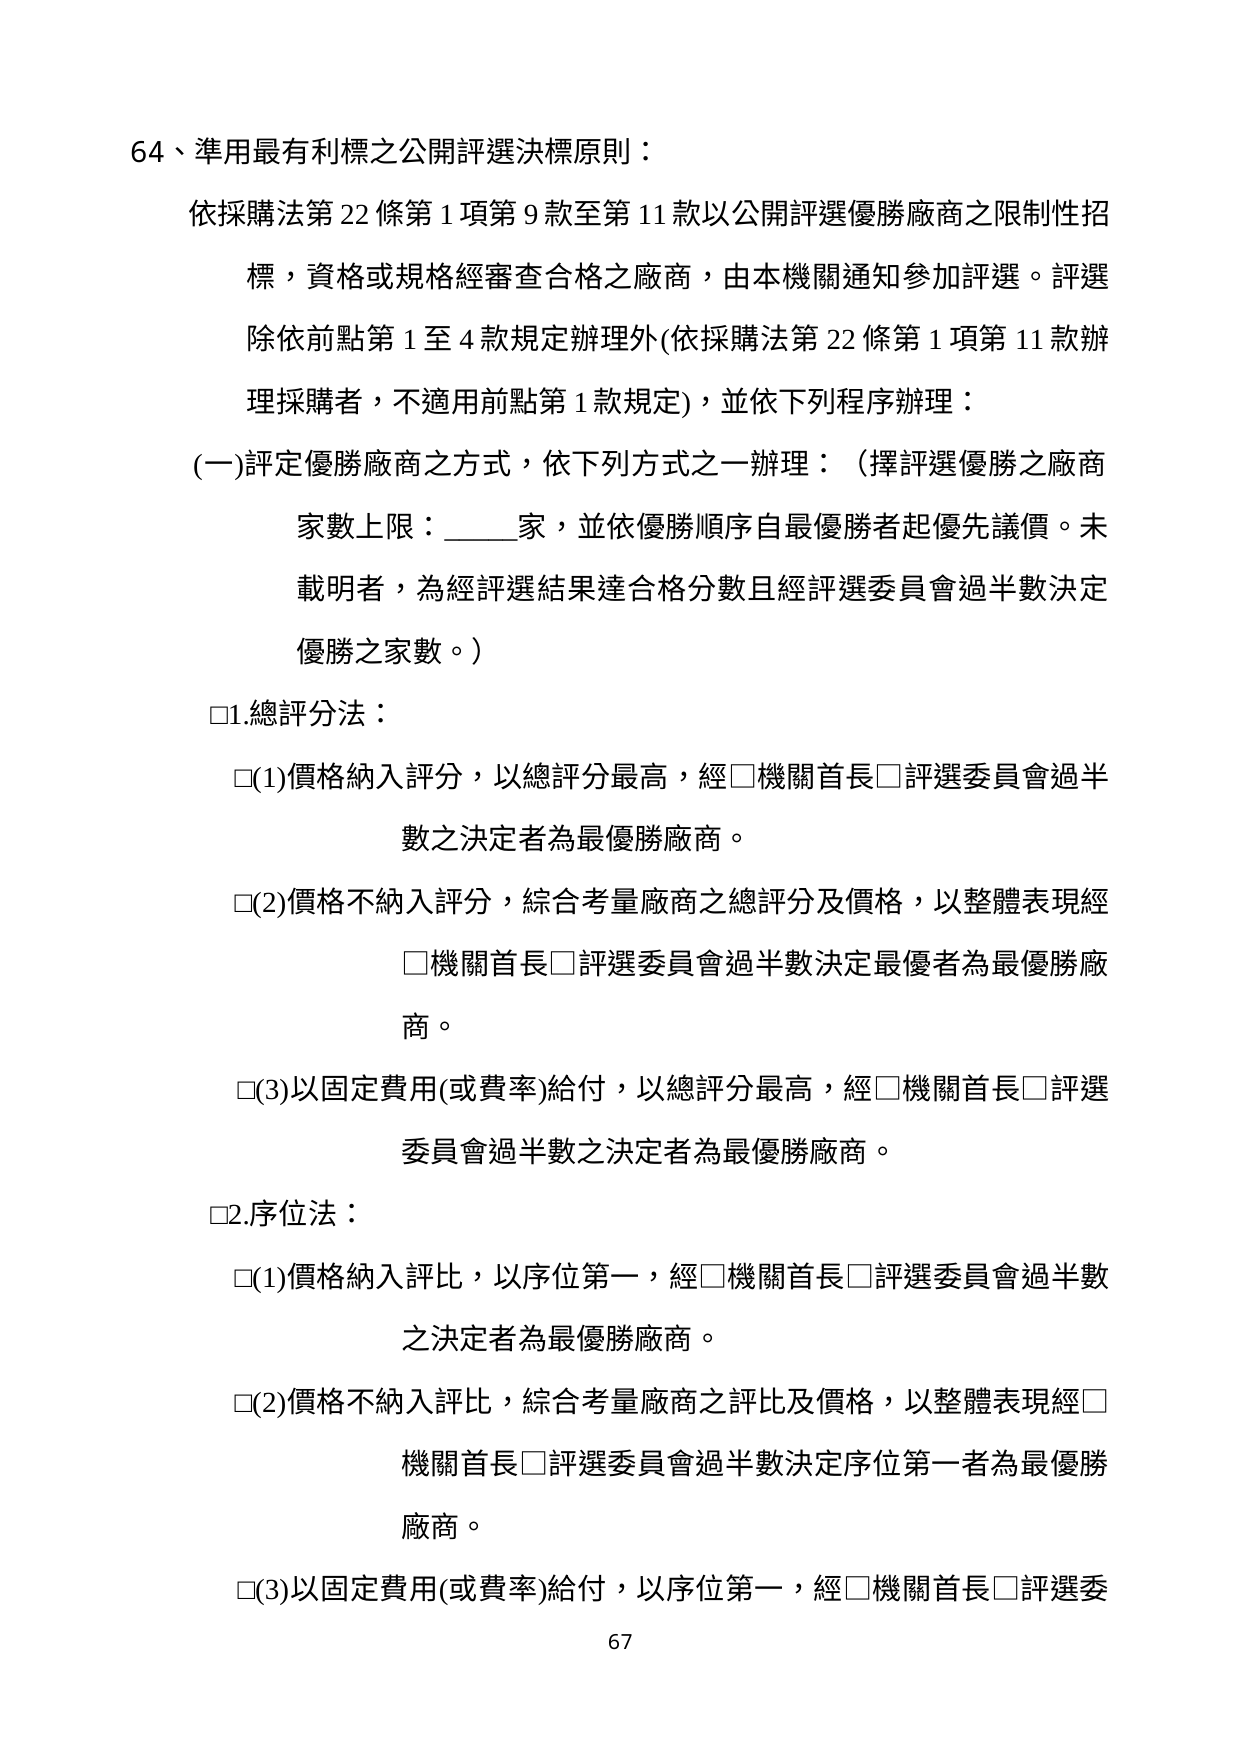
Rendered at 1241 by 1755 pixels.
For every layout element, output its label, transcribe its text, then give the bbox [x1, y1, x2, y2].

text □2.序位法： [130, 1170, 1110, 1233]
text □(2)價格不納入評比，綜合考量廠商之評比及價格，以整體表現經□機關首長□評選委員會過半數決定序位第一者為最優勝廠商。 [130, 1358, 1110, 1545]
text □(1)價格納入評比，以序位第一，經□機關首長□評選委員會過半數之決定者為最優勝廠商。 [130, 1233, 1110, 1358]
text □(2)價格不納入評分，綜合考量廠商之總評分及價格，以整體表現經□機關首長□評選委員會過半數決定最優者為最優勝廠商。 [130, 858, 1110, 1045]
list 準用最有利標之公開評選決標原則： [130, 108, 1110, 170]
text □(3)以固定費用(或費率)給付，以序位第一，經□機關首長□評選委 [130, 1545, 1110, 1608]
text □(3)以固定費用(或費率)給付，以總評分最高，經□機關首長□評選委員會過半數之決定者為最優勝廠商。 [130, 1045, 1110, 1170]
text (一)評定優勝廠商之方式，依下列方式之一辦理：（擇評選優勝之廠商家數上限：_____家，並依優勝順序自最優勝者起優先議價。未載明者，為經評選結果達合格分數且經評選委員會過半數決定優勝之家數。） [130, 420, 1110, 670]
text 依採購法第22條第1項第9款至第11款以公開評選優勝廠商之限制性招標，資格或規格經審查合格之廠商，由本機關通知參加評選。評選除依前點第1至4款規定辦理外(依採購法第22條第1項第11款辦理採購者，不適用前點第1款規定)，並依下列程序辦理： [130, 170, 1110, 420]
text □1.總評分法： [130, 670, 1110, 733]
text □(1)價格納入評分，以總評分最高，經□機關首長□評選委員會過半數之決定者為最優勝廠商。 [130, 733, 1110, 858]
